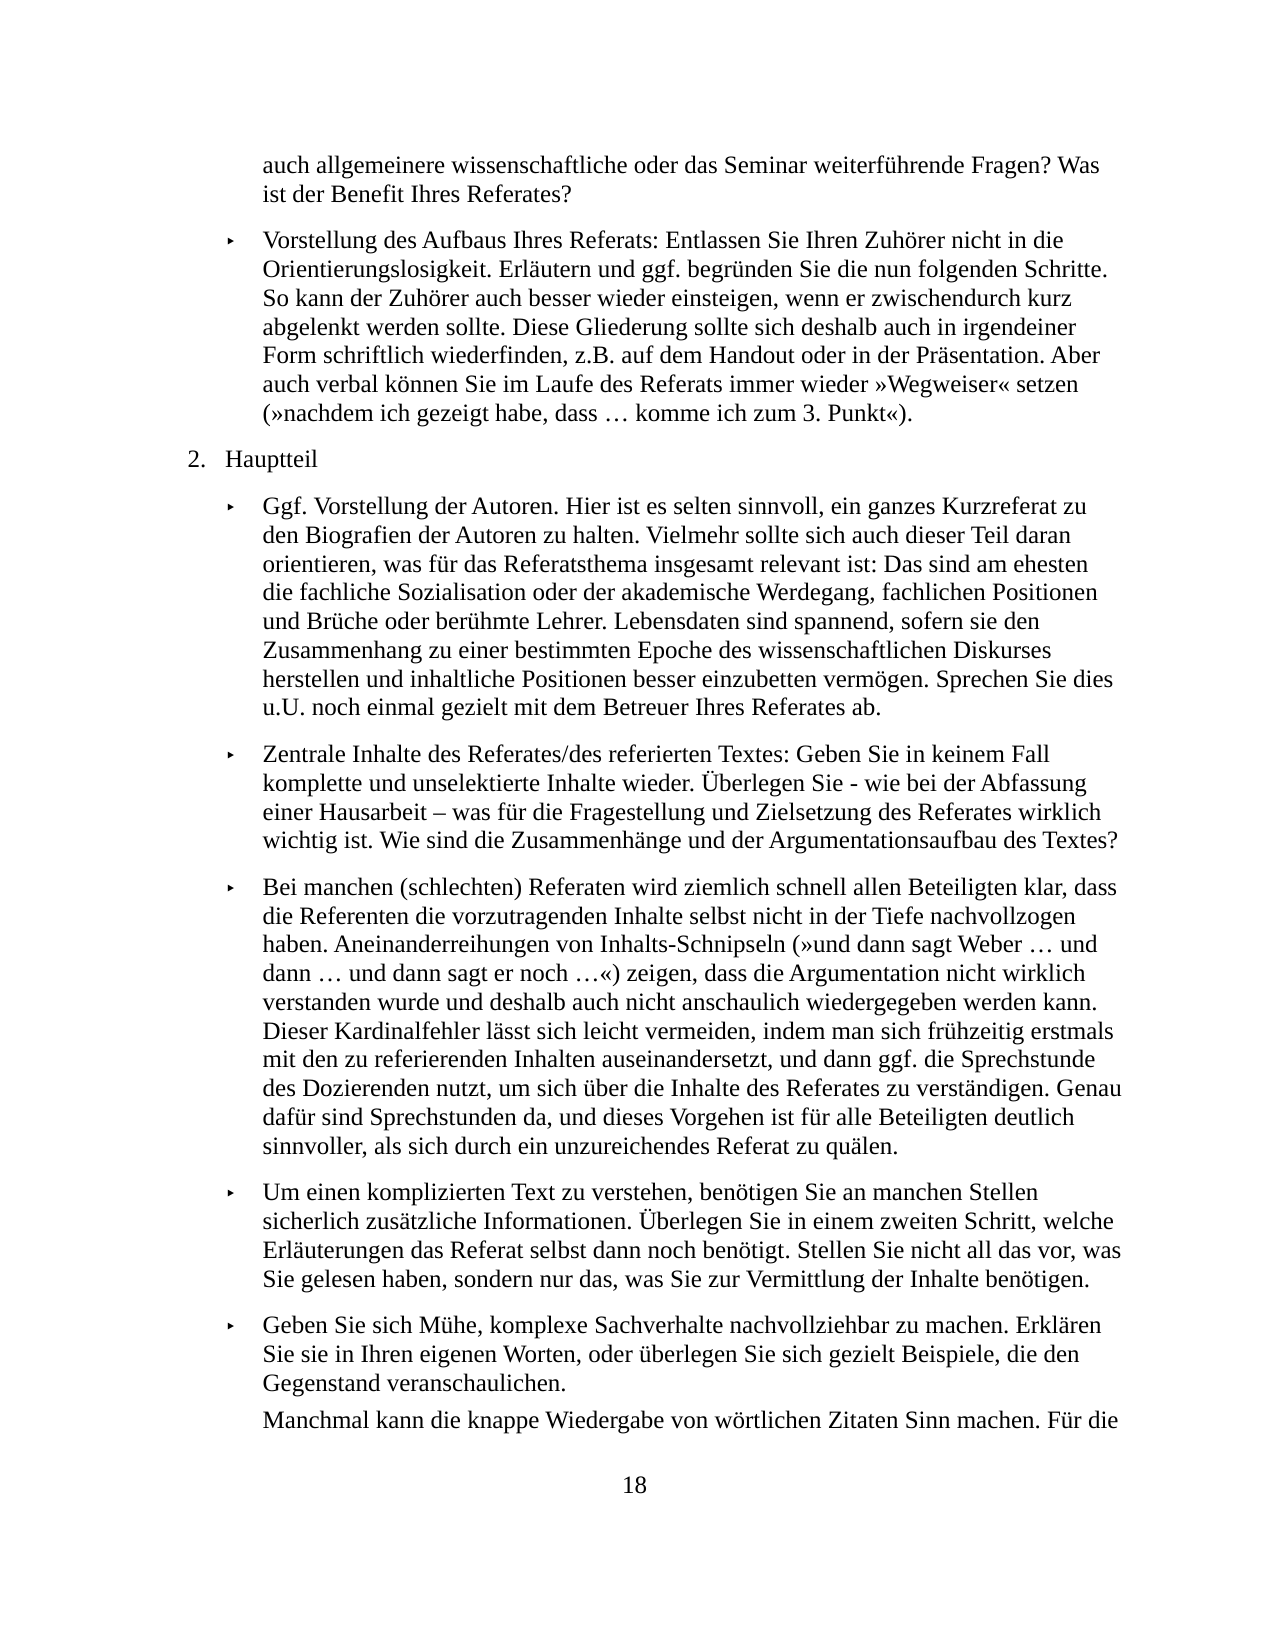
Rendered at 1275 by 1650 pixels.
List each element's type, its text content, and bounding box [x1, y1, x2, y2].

list Hauptteil [187, 444, 1125, 473]
list auch allgemeinere wissenschaftliche oder das Seminar weiterführende Fragen? Was ist der Benefit Ihres Referates? [225, 150, 1125, 207]
list Um einen komplizierten Text zu verstehen, benötigen Sie an manchen Stellen sicherlich zusätzliche Informationen. Überlegen Sie in einem zweiten Schritt, welche Erläuterungen das Referat selbst dann noch benötigt. Stellen Sie nicht all das vor, was Sie gelesen haben, sondern nur das, was Sie zur Vermittlung der Inhalte benötigen. [225, 1177, 1125, 1292]
list Vorstellung des Aufbaus Ihres Referats: Entlassen Sie Ihren Zuhörer nicht in die Orientierungslosigkeit. Erläutern und ggf. begründen Sie die nun folgenden Schritte. So kann der Zuhörer auch besser wieder einsteigen, wenn er zwischendurch kurz abgelenkt werden sollte. Diese Gliederung sollte sich deshalb auch in irgendeiner Form schriftlich wiederfinden, z.B. auf dem Handout oder in der Präsentation. Aber auch verbal können Sie im Laufe des Referats immer wieder »Wegweiser« setzen (»nachdem ich gezeigt habe, dass … komme ich zum 3. Punkt«). [225, 225, 1125, 427]
list Ggf. Vorstellung der Autoren. Hier ist es selten sinnvoll, ein ganzes Kurzreferat zu den Biografien der Autoren zu halten. Vielmehr sollte sich auch dieser Teil daran orientieren, was für das Referatsthema insgesamt relevant ist: Das sind am ehesten die fachliche Sozialisation oder der akademische Werdegang, fachlichen Positionen und Brüche oder berühmte Lehrer. Lebensdaten sind spannend, sofern sie den Zusammenhang zu einer bestimmten Epoche des wissenschaftlichen Diskurses herstellen und inhaltliche Positionen besser einzubetten vermögen. Sprechen Sie dies u.U. noch einmal gezielt mit dem Betreuer Ihres Referates ab. [225, 491, 1125, 721]
list Geben Sie sich Mühe, komplexe Sachverhalte nachvollziehbar zu machen. Erklären Sie sie in Ihren eigenen Worten, oder überlegen Sie sich gezielt Beispiele, die den Gegenstand veranschaulichen. [225, 1310, 1125, 1397]
list Manchmal kann die knappe Wiedergabe von wörtlichen Zitaten Sinn machen. Für die [225, 1406, 1125, 1434]
list Zentrale Inhalte des Referates/​des referierten Textes: Geben Sie in keinem Fall komplette und unselektierte Inhalte wieder. Überlegen Sie - wie bei der Abfassung einer Hausarbeit – was für die Fragestellung und Zielsetzung des Referates wirklich wichtig ist. Wie sind die Zusammenhänge und der Argumentationsaufbau des Textes? [225, 739, 1125, 854]
list Bei manchen (schlechten) Referaten wird ziemlich schnell allen Beteiligten klar, dass die Referenten die vorzutragenden Inhalte selbst nicht in der Tiefe nachvollzogen haben. Aneinanderreihungen von Inhalts-Schnipseln (»und dann sagt Weber … und dann … und dann sagt er noch …«) zeigen, dass die Argumentation nicht wirklich verstanden wurde und deshalb auch nicht anschaulich wiedergegeben werden kann. Dieser Kardinalfehler lässt sich leicht vermeiden, indem man sich frühzeitig erstmals mit den zu referierenden Inhalten auseinandersetzt, und dann ggf. die Sprechstunde des Dozierenden nutzt, um sich über die Inhalte des Referates zu verständigen. Genau dafür sind Sprechstunden da, und dieses Vorgehen ist für alle Beteiligten deutlich sinnvoller, als sich durch ein unzureichendes Referat zu quälen. [225, 872, 1125, 1159]
